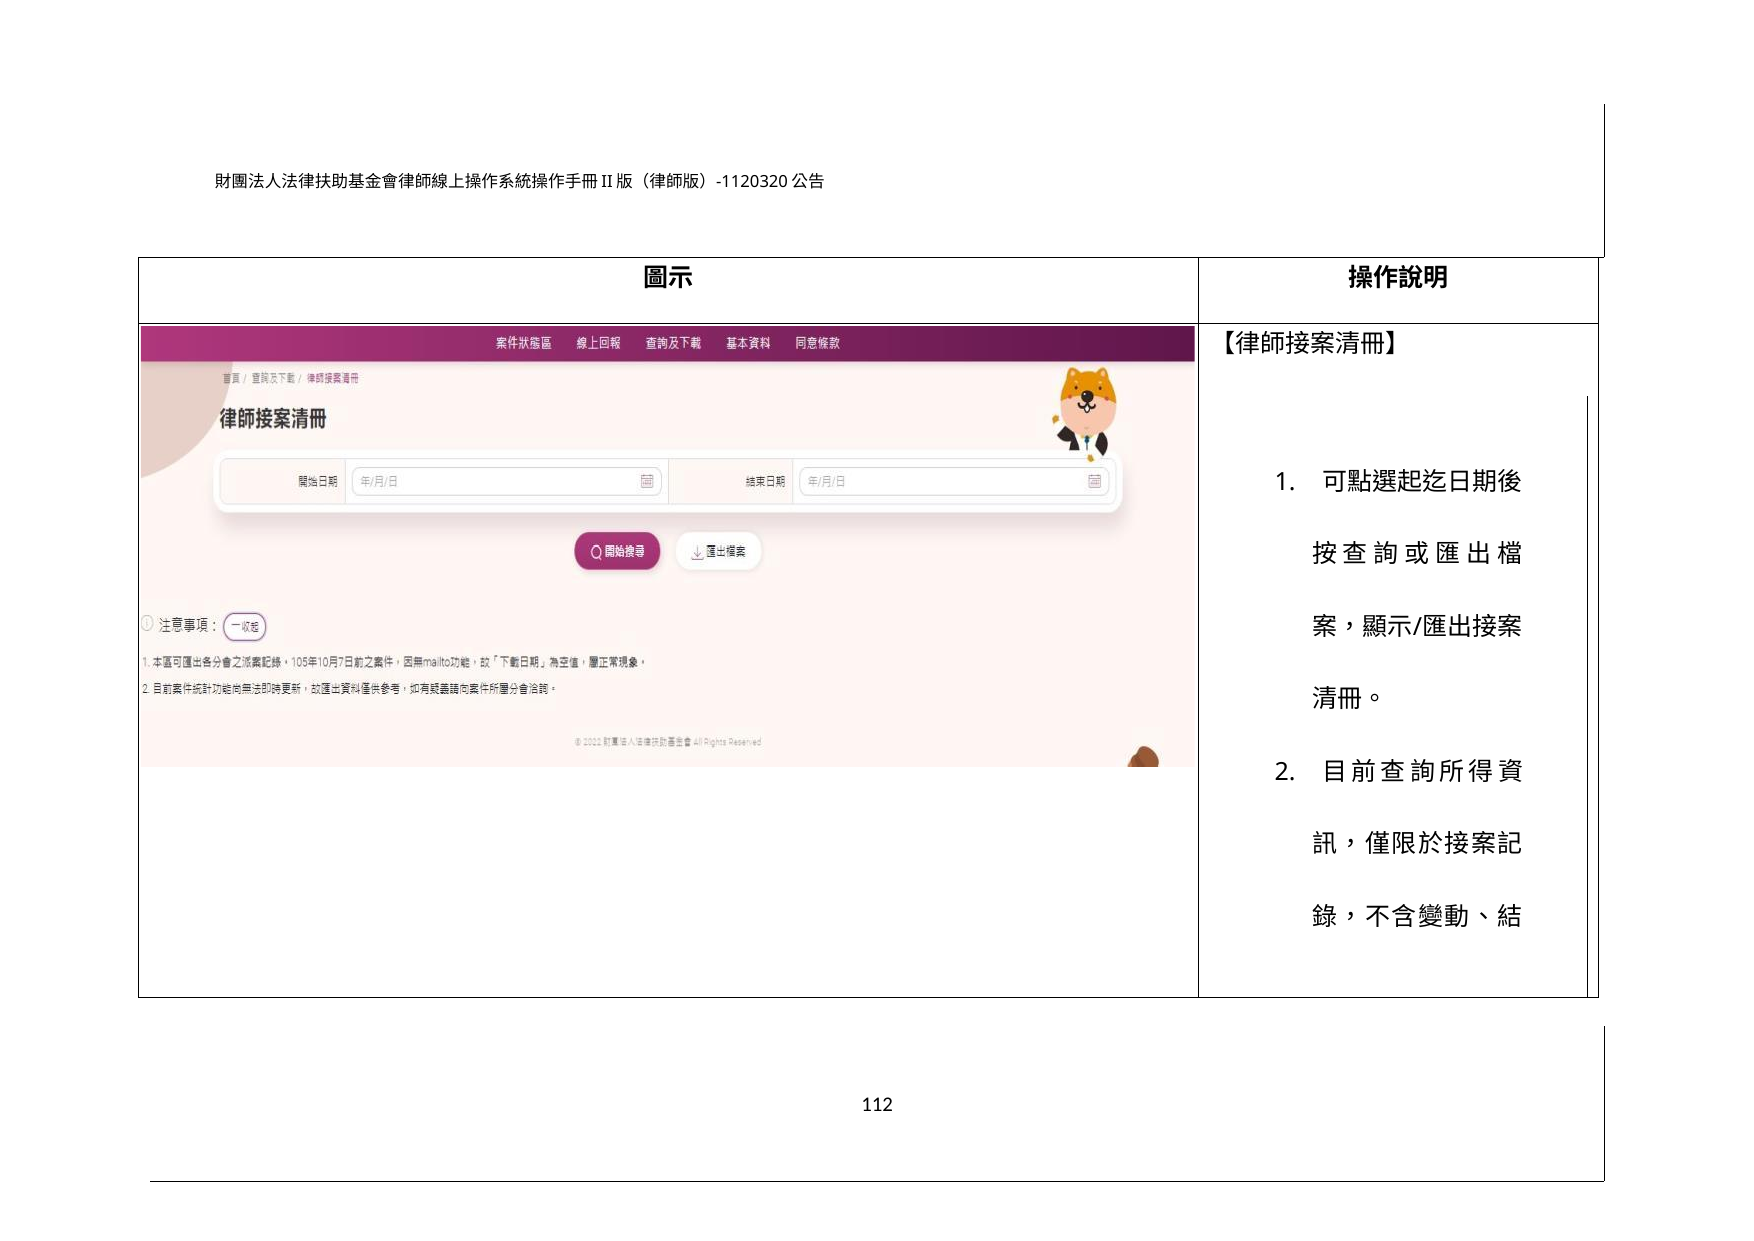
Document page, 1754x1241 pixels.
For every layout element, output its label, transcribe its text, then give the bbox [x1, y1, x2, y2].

table_cell 【律師接案清冊】 可點選起迄日期後按查詢或匯出檔案，顯示/匯出接案清冊。 目前查詢所得資訊，僅限於接案記錄，不含變動、結 [1199, 324, 1598, 997]
table_cell [139, 324, 1198, 997]
table_header 操作說明 [1199, 258, 1598, 323]
table_header 圖示 [139, 258, 1198, 323]
